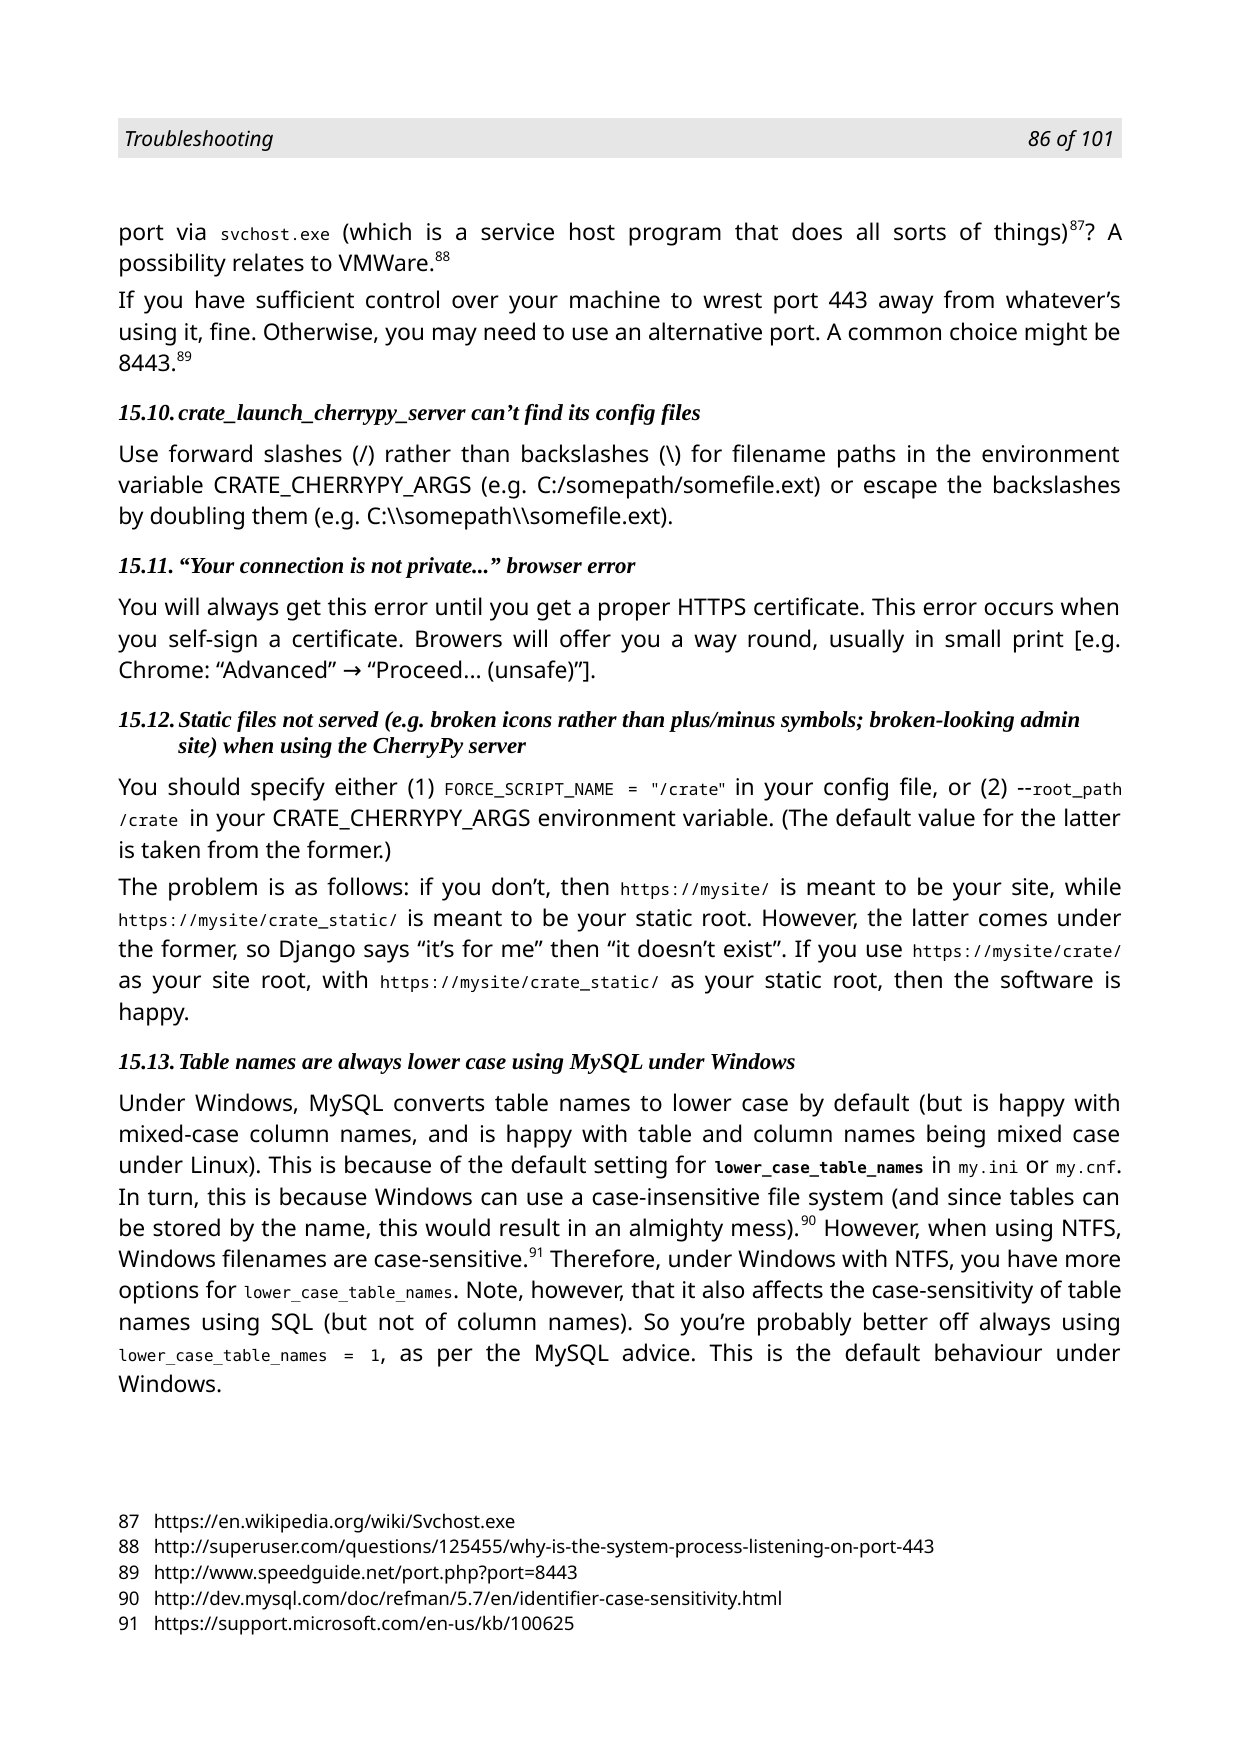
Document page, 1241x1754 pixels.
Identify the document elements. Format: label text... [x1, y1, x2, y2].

subtitle Static files not served (e.g. broken icons rather than plus/minus symbols; broken-looking admin site) when using the CherryPy server [118, 706, 1122, 758]
text Under Windows, MySQL converts table names to lower case by default (but is happy with mixed-case column names, and is happy with table and column names being mixed case under Linux). This is because of the default setting for lower_case_table_names in my.ini or my.cnf. In turn, this is because Windows can use a case-insensitive file system (and since tables can be stored by the name, this would result in an almighty mess). However, when using NTFS, Windows filenames are case-sensitive. Therefore, under Windows with NTFS, you have more options for lower_case_table_names. Note, however, that it also affects the case-sensitivity of table names using SQL (but not of column names). So you’re probably better off always using lower_case_table_names = 1, as per the MySQL advice. This is the default behaviour under Windows. [118, 1087, 1122, 1399]
text Use forward slashes (/) rather than backslashes (\) for filename paths in the environment variable CRATE_CHERRYPY_ARGS (e.g. C:/somepath/somefile.ext) or escape the backslashes by doubling them (e.g. C:\\somepath\\somefile.ext). [118, 438, 1122, 532]
subtitle “Your connection is not private...” browser error [118, 552, 1122, 579]
text https://support.microsoft.com/en-us/kb/100625 [118, 1610, 1122, 1636]
text https://en.wikipedia.org/wiki/Svchost.exe [118, 1508, 1122, 1534]
text http://www.speedguide.net/port.php?port=8443 [118, 1559, 1122, 1585]
text http://superuser.com/questions/125455/why-is-the-system-process-listening-on-port-443 [118, 1534, 1122, 1559]
text You will always get this error until you get a proper HTTPS certificate. This error occurs when you self-sign a certificate. Browers will offer you a way round, usually in small print [e.g. Chrome: “Advanced” → “Proceed... (unsafe)”]. [118, 591, 1122, 685]
text If you have sufficient control over your machine to wrest port 443 away from whatever’s using it, fine. Otherwise, you may need to use an alternative port. A common choice might be 8443. [118, 284, 1122, 378]
text You should specify either (1) FORCE_SCRIPT_NAME = "/crate" in your config file, or (2) --root_path /crate in your CRATE_CHERRYPY_ARGS environment variable. (The default value for the latter is taken from the former.) [118, 771, 1122, 865]
subtitle Table names are always lower case using MySQL under Windows [118, 1048, 1122, 1074]
text http://dev.mysql.com/doc/refman/5.7/en/identifier-case-sensitivity.html [118, 1585, 1122, 1610]
text The problem is as follows: if you don’t, then https://mysite/ is meant to be your site, while https://mysite/crate_static/ is meant to be your static root. However, the latter comes under the former, so Django says “it’s for me” then “it doesn’t exist”. If you use https://mysite/crate/ as your site root, with https://mysite/crate_static/ as your static root, then the software is happy. [118, 871, 1122, 1027]
text port via svchost.exe (which is a service host program that does all sorts of things)? A possibility relates to VMWare. [118, 216, 1122, 278]
subtitle crate_launch_cherrypy_server can’t find its config files [118, 399, 1122, 425]
